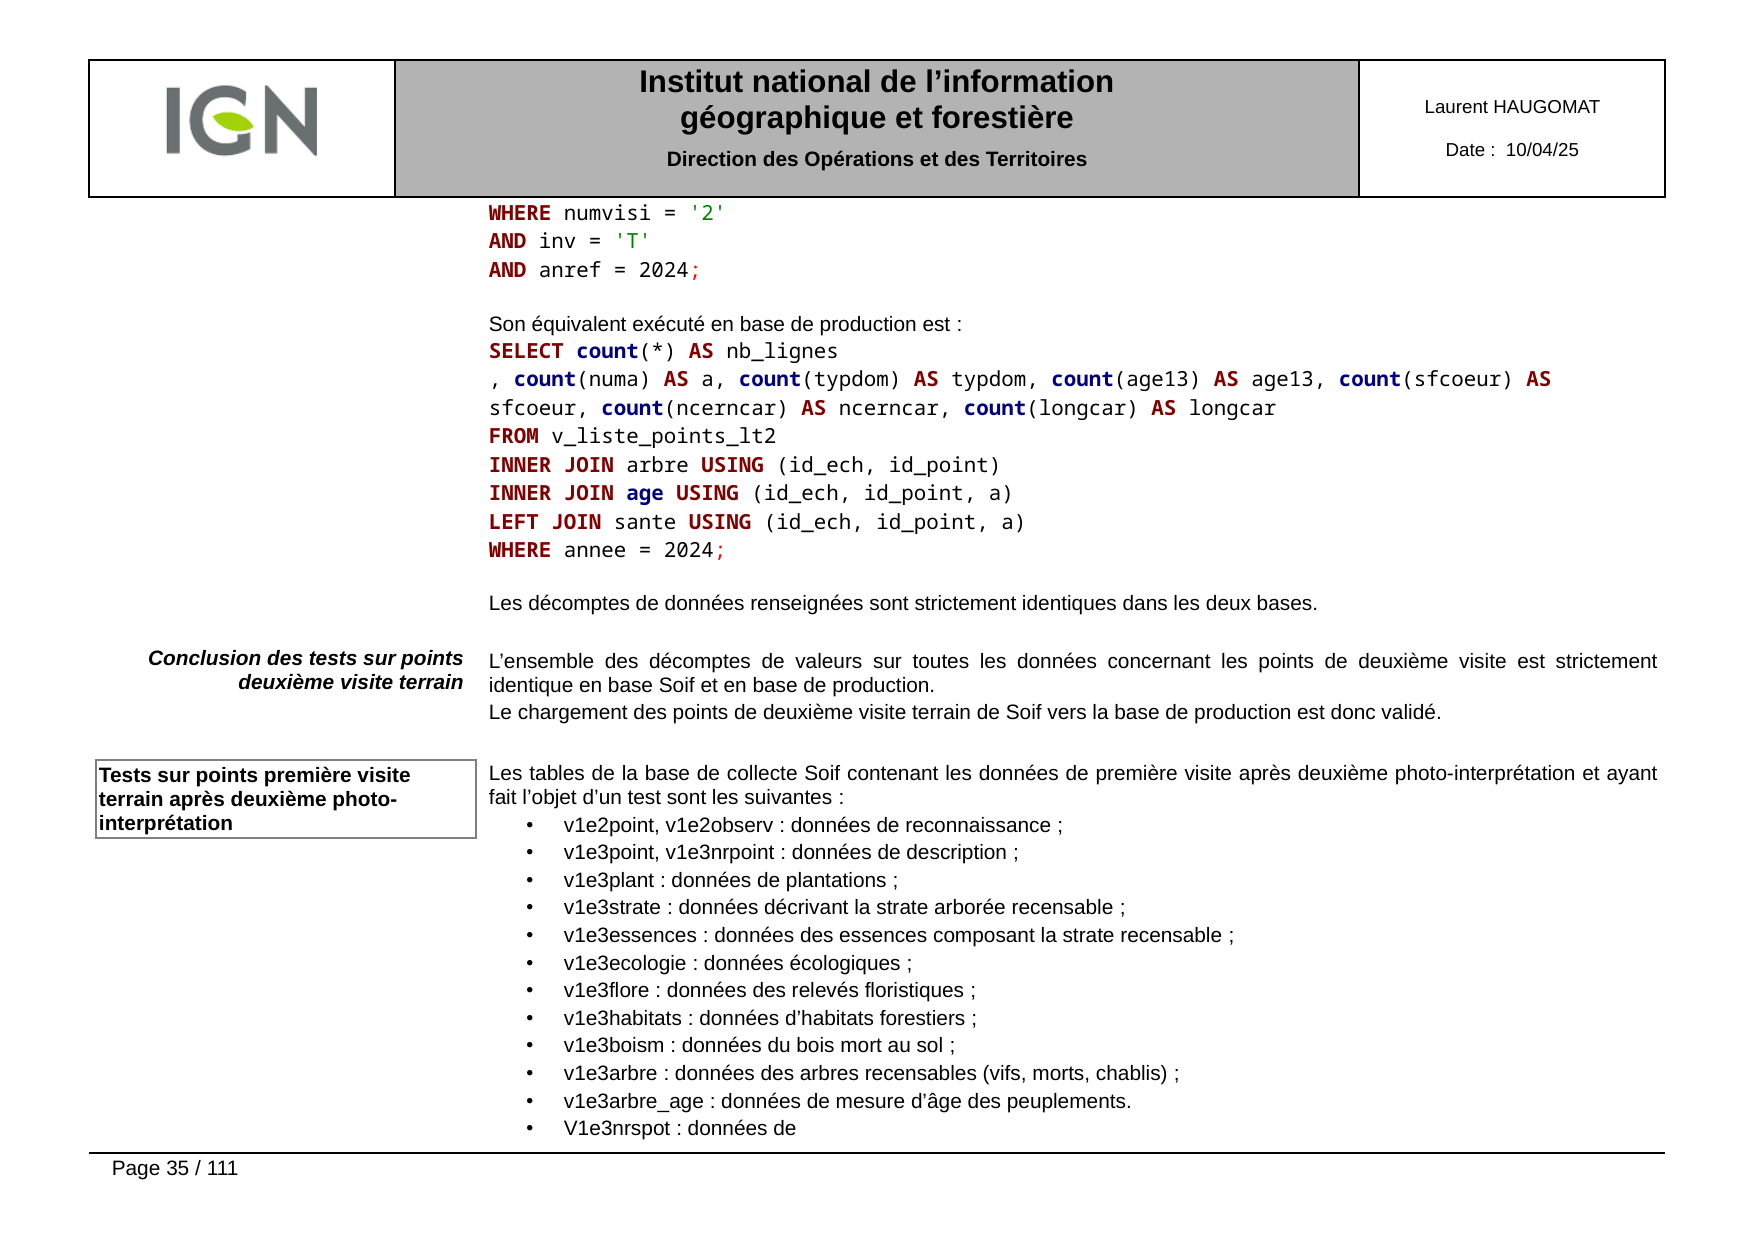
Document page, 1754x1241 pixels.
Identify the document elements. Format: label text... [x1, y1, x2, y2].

table_cell WHERE numvisi = '2' AND inv = 'T' AND anref = 2024; Son équivalent exécuté en base de production est : SELECT count(*) AS nb_lignes , count(numa) AS a, count(typdom) AS typdom, count(age13) AS age13, count(sfcoeur) AS sfcoeur, count(ncerncar) AS ncerncar, count(longcar) AS longcar FROM v_liste_points_lt2 INNER JOIN arbre USING (id_ech, id_point) INNER JOIN age USING (id_ech, id_point, a) LEFT JOIN sante USING (id_ech, id_point, a) WHERE annee = 2024; Les décomptes de données renseignées sont strictement identiques dans les deux bases. [483, 198, 1665, 645]
table_cell Les tables de la base de collecte Soif contenant les données de première visite après deuxième photo-interprétation et ayant fait l’objet d’un test sont les suivantes : v1e2point, v1e2observ : données de reconnaissance ; v1e3point, v1e3nrpoint : données de description ; v1e3plant : données de plantations ; v1e3strate : données décrivant la strate arborée recensable ; v1e3essences : données des essences composant la strate recensable ; v1e3ecologie : données écologiques ; v1e3flore : données des relevés floristiques ; v1e3habitats : données d’habitats forestiers ; v1e3boism : données du bois mort au sol ; v1e3arbre : données des arbres recensables (vifs, morts, chablis) ; v1e3arbre_age : données de mesure d’âge des peuplements. V1e3nrspot : données de [483, 758, 1665, 1146]
table_cell L’ensemble des décomptes de valeurs sur toutes les données concernant les points de deuxième visite est strictement identique en base Soif et en base de production. Le chargement des points de deuxième visite terrain de Soif vers la base de production est donc validé. [483, 645, 1665, 757]
table_cell Conclusion des tests sur points deuxième visite terrain [89, 645, 483, 757]
table_cell [89, 198, 483, 645]
table_cell Tests sur points première visite terrain après deuxième photo-interprétation [89, 758, 483, 1146]
picture [141, 62, 343, 180]
